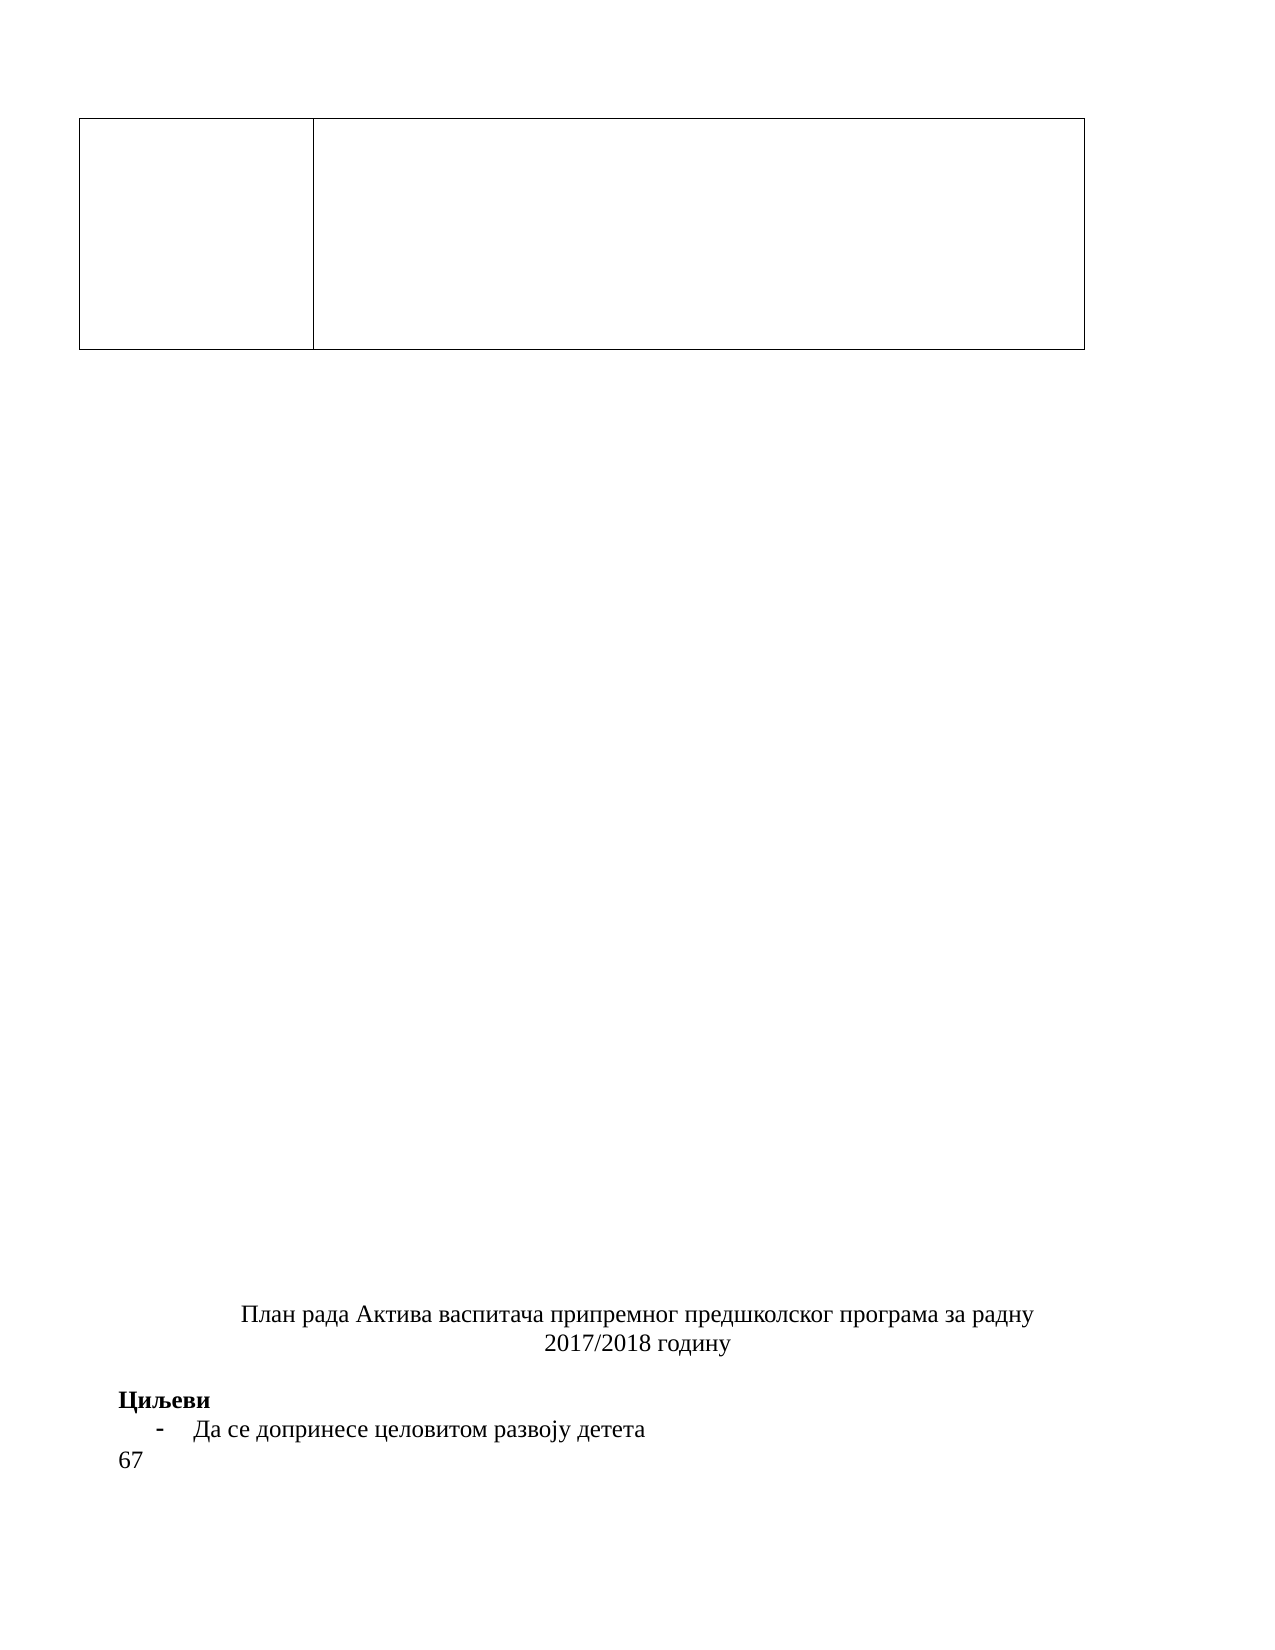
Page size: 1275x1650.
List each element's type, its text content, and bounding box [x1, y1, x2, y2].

table_cell [80, 119, 313, 349]
text 2017/2018 годину [118, 1328, 1157, 1356]
text План рада Актива васпитача припремног предшколског програма за радну [118, 1299, 1157, 1328]
text Циљеви [118, 1385, 1157, 1414]
table_cell [314, 119, 1084, 349]
list Да се допринесе целовитом развоју детета [156, 1414, 1157, 1443]
